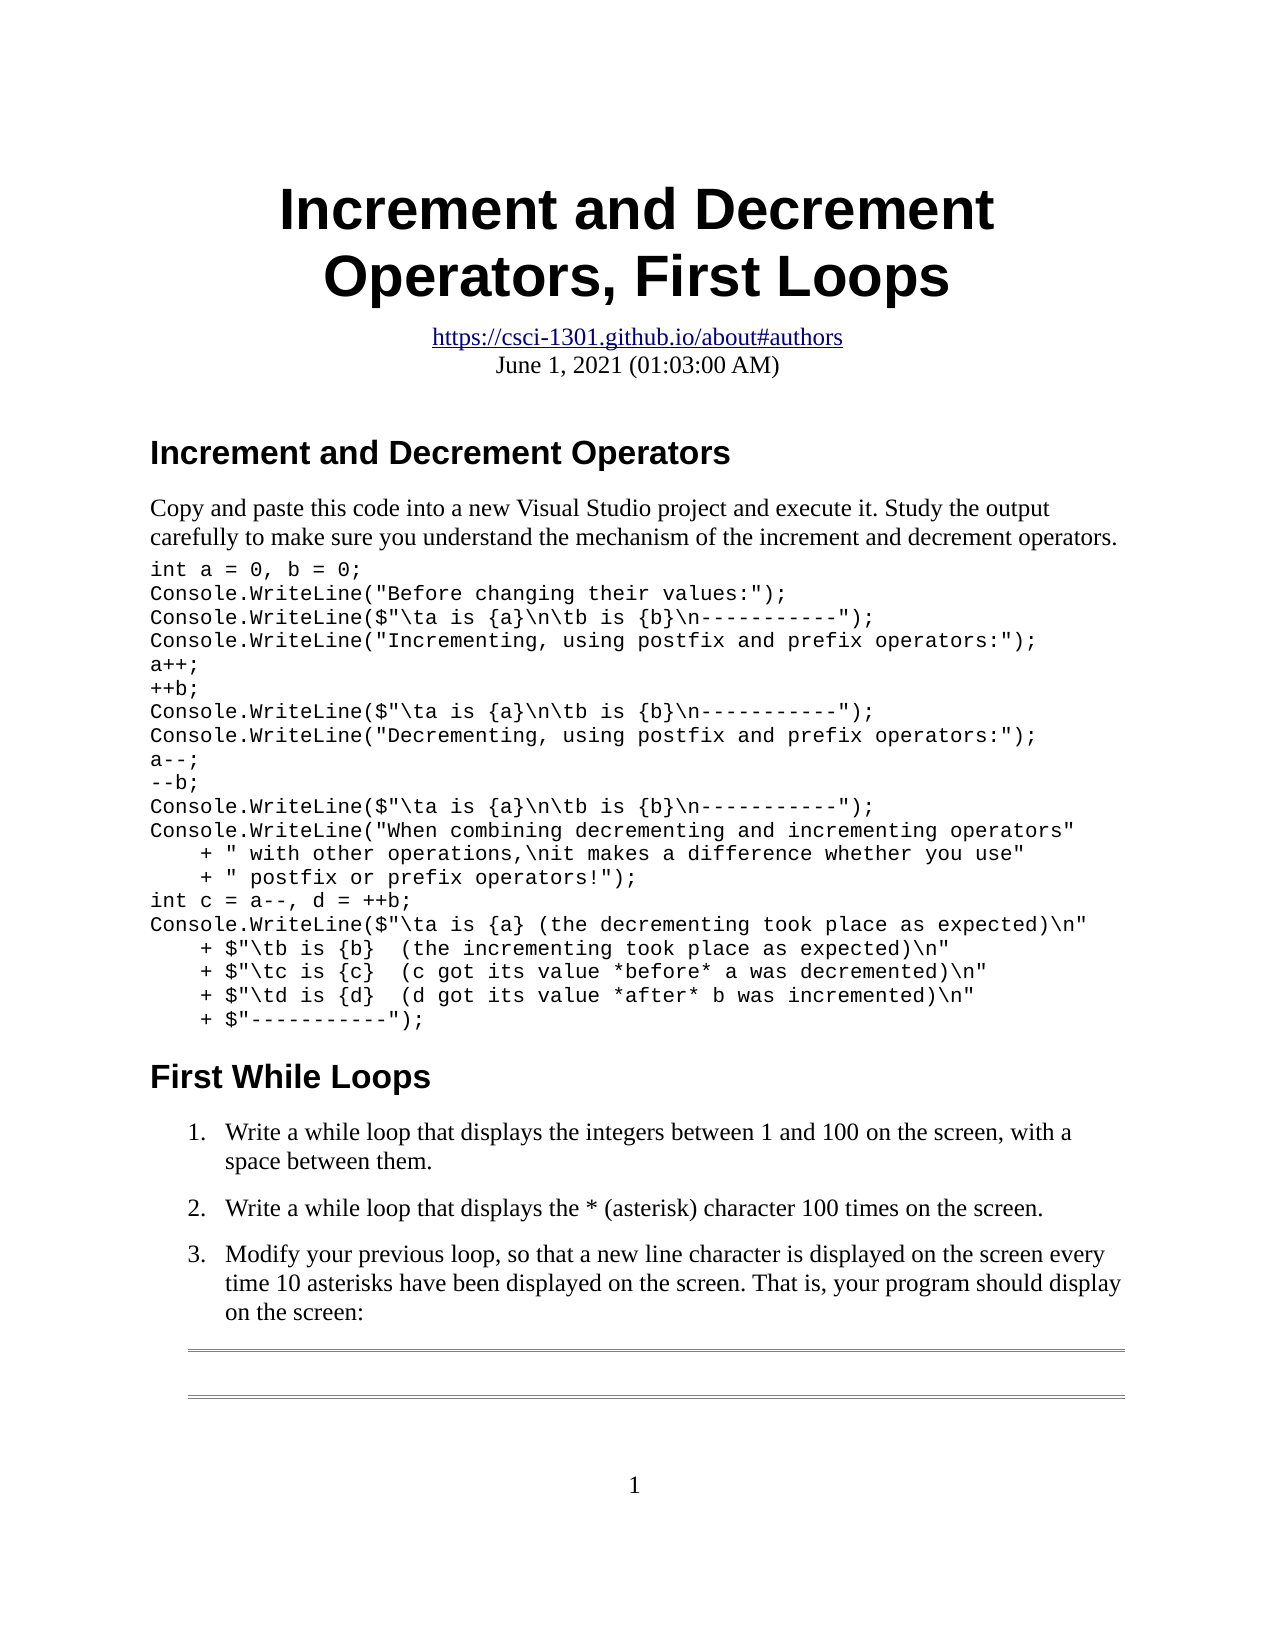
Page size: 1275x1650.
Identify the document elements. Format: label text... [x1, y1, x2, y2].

text Console.WriteLine("Incrementing, using postfix and prefix operators:"); [150, 630, 1125, 654]
text Console.WriteLine("When combining decrementing and incrementing operators" [150, 819, 1125, 843]
text Console.WriteLine($"\ta is {a}\n\tb is {b}\n-----------"); [150, 701, 1125, 725]
text Console.WriteLine("Before changing their values:"); [150, 583, 1125, 607]
text Console.WriteLine($"\ta is {a}\n\tb is {b}\n-----------"); [150, 796, 1125, 819]
text a++; [150, 654, 1125, 678]
title Increment and Decrement Operators, First Loops [150, 175, 1125, 309]
text + $"\td is {d} (d got its value *after* b was incremented)\n" [150, 985, 1125, 1009]
text + " with other operations,\nit makes a difference whether you use" [150, 843, 1125, 867]
text int c = a--, d = ++b; [150, 891, 1125, 914]
text + $"-----------"); [150, 1009, 1125, 1032]
text + $"\tc is {c} (c got its value *before* a was decremented)\n" [150, 961, 1125, 985]
subtitle First While Loops [150, 1057, 1125, 1096]
list Modify your previous loop, so that a new line character is displayed on the screen every time 10 asterisks have been displayed on the screen. That is, your program should display on the screen: [187, 1239, 1125, 1326]
subtitle Increment and Decrement Operators [150, 433, 1125, 472]
text Console.WriteLine($"\ta is {a}\n\tb is {b}\n-----------"); [150, 607, 1125, 630]
text Console.WriteLine($"\ta is {a} (the decrementing took place as expected)\n" [150, 914, 1125, 938]
text + " postfix or prefix operators!"); [150, 867, 1125, 891]
list Write a while loop that displays the integers between and on the screen, with a space between them. [187, 1117, 1125, 1175]
text Copy and paste this code into a new Visual Studio project and execute it. Study the output carefully to make sure you understand the mechanism of the increment and decrement operators. [150, 493, 1125, 551]
text --b; [150, 772, 1125, 796]
text https://csci-1301.github.io/about#authors [150, 322, 1125, 350]
text a--; [150, 749, 1125, 772]
list Write a while loop that displays the * (asterisk) character 100 times on the screen. [187, 1193, 1125, 1222]
text + $"\tb is {b} (the incrementing took place as expected)\n" [150, 938, 1125, 961]
text int a = 0, b = 0; [150, 559, 1125, 583]
text ++b; [150, 678, 1125, 701]
text June 1, 2021 (01:03:00 AM) [150, 350, 1125, 379]
text Console.WriteLine("Decrementing, using postfix and prefix operators:"); [150, 725, 1125, 749]
